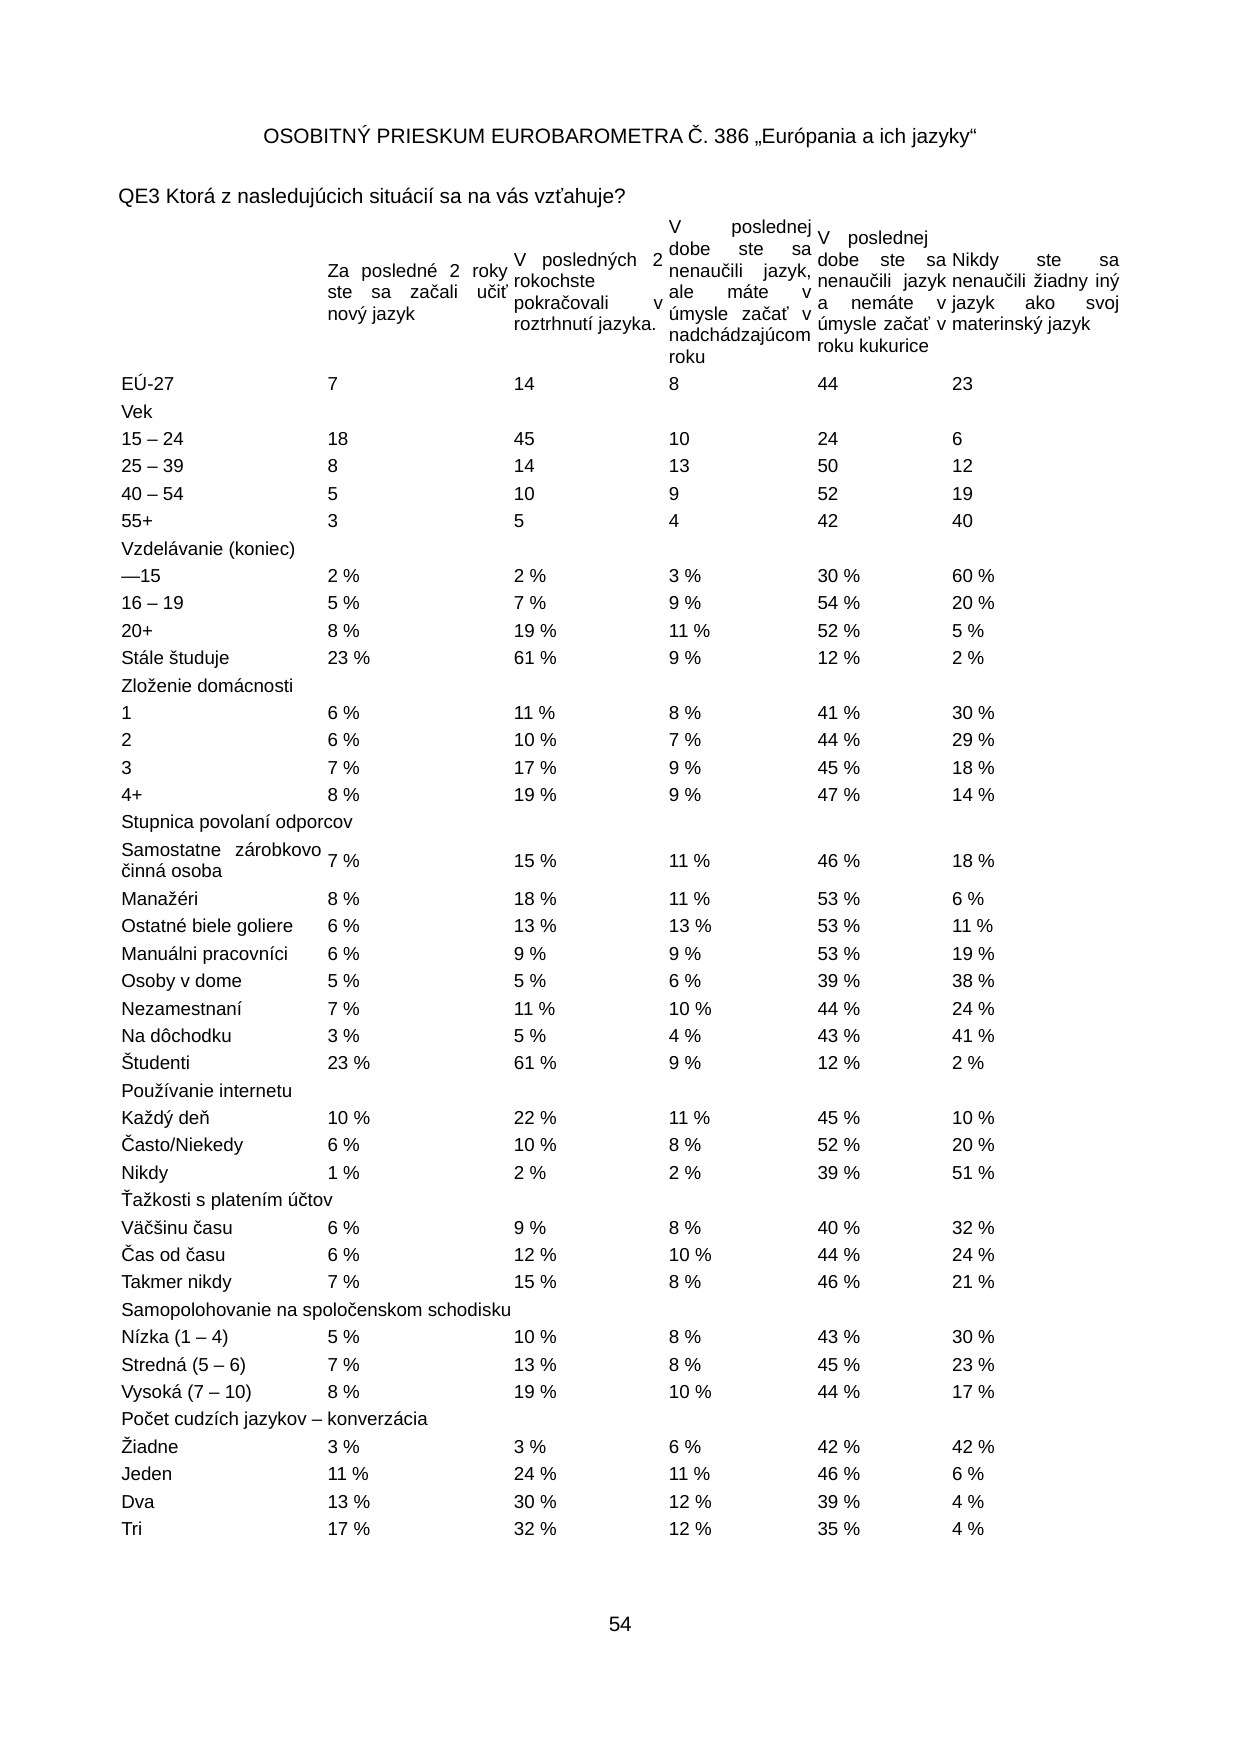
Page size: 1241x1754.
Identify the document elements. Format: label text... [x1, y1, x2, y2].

table_cell 18 [324, 425, 511, 452]
table_cell 6 % [324, 1214, 511, 1241]
table_cell 45 [511, 425, 666, 452]
table_cell 53 % [814, 912, 949, 939]
table_cell 51 % [949, 1159, 1122, 1186]
table_cell 17 % [949, 1378, 1122, 1405]
table_cell Študenti [118, 1049, 324, 1077]
table_cell Používanie internetu [118, 1077, 814, 1104]
table_cell 12 % [666, 1515, 814, 1542]
table_cell [949, 535, 1122, 562]
table_cell [814, 1077, 949, 1104]
table_cell 10 % [666, 1241, 814, 1268]
table_cell 40 – 54 [118, 480, 324, 507]
table_cell Dva [118, 1488, 324, 1515]
table_cell 44 [814, 370, 949, 397]
table_cell 11 % [666, 836, 814, 885]
table_cell 5 % [324, 967, 511, 994]
table_cell 17 % [324, 1515, 511, 1542]
table_cell 32 % [511, 1515, 666, 1542]
table_cell 41 % [814, 699, 949, 726]
table_cell 13 % [511, 1351, 666, 1378]
table_cell 19 % [511, 617, 666, 644]
table_cell 52 % [814, 617, 949, 644]
table_cell [814, 535, 949, 562]
table_cell 6 % [324, 912, 511, 939]
table_cell Stredná (5 – 6) [118, 1351, 324, 1378]
table_cell 44 % [814, 1241, 949, 1268]
table_cell 24 % [949, 994, 1122, 1022]
table_cell 52 % [814, 1131, 949, 1159]
table_cell 8 % [324, 1378, 511, 1405]
table_cell 3 % [511, 1433, 666, 1460]
table_cell 8 % [666, 699, 814, 726]
table_cell 13 % [324, 1488, 511, 1515]
table_cell 40 [949, 507, 1122, 534]
table_cell 30 % [949, 699, 1122, 726]
table_cell 6 % [324, 1131, 511, 1159]
table_header [118, 213, 324, 370]
table_cell 23 % [949, 1351, 1122, 1378]
table_cell Manuálni pracovníci [118, 940, 324, 967]
table_cell Na dôchodku [118, 1022, 324, 1049]
table_cell [949, 671, 1122, 699]
table_cell 8 % [666, 1323, 814, 1351]
table_cell 9 % [666, 940, 814, 967]
table_cell 6 % [324, 726, 511, 754]
table_cell Nezamestnaní [118, 994, 324, 1022]
table_cell 18 % [511, 885, 666, 912]
table_cell 3 % [324, 1022, 511, 1049]
table_cell 61 % [511, 644, 666, 671]
table_cell 11 % [511, 699, 666, 726]
table_cell 6 % [324, 1241, 511, 1268]
table_cell 39 % [814, 1159, 949, 1186]
table_cell 7 % [324, 836, 511, 885]
table_cell 6 [949, 425, 1122, 452]
table_cell 42 [814, 507, 949, 534]
table_cell 45 % [814, 1104, 949, 1131]
table_cell Počet cudzích jazykov – konverzácia [118, 1405, 814, 1433]
table_cell 6 % [949, 1460, 1122, 1487]
table_cell 60 % [949, 562, 1122, 589]
table_cell [949, 398, 1122, 425]
table_cell [814, 809, 949, 836]
table_cell 9 % [666, 589, 814, 617]
table_cell Takmer nikdy [118, 1268, 324, 1296]
table_cell Tri [118, 1515, 324, 1542]
table_cell 7 % [511, 589, 666, 617]
table_cell 21 % [949, 1268, 1122, 1296]
table_cell 3 % [666, 562, 814, 589]
table_cell 7 % [324, 754, 511, 781]
table_header V poslednej dobe ste sa nenaučili jazyk, ale máte v úmysle začať v nadchádzajúcom roku [666, 213, 814, 370]
table_cell 23 % [324, 1049, 511, 1077]
table_cell 7 [324, 370, 511, 397]
table_cell 30 % [814, 562, 949, 589]
table_cell 46 % [814, 836, 949, 885]
table_cell 2 % [324, 562, 511, 589]
table_cell 6 % [949, 885, 1122, 912]
table_cell 46 % [814, 1460, 949, 1487]
table_cell 8 % [666, 1214, 814, 1241]
table_cell 12 % [814, 1049, 949, 1077]
table_cell 8 % [666, 1351, 814, 1378]
table_cell 5 % [511, 967, 666, 994]
table_cell 12 [949, 452, 1122, 480]
table_cell 8 % [666, 1131, 814, 1159]
table_cell 2 % [511, 1159, 666, 1186]
table_cell Vysoká (7 – 10) [118, 1378, 324, 1405]
table_cell 42 % [949, 1433, 1122, 1460]
table_cell 13 % [666, 912, 814, 939]
table_cell 24 [814, 425, 949, 452]
table_cell 2 % [511, 562, 666, 589]
table_cell 39 % [814, 1488, 949, 1515]
table_cell 4 % [666, 1022, 814, 1049]
table_cell 9 % [666, 1049, 814, 1077]
table_header V poslednej dobe ste sa nenaučili jazyk a nemáte v úmysle začať v roku kukurice [814, 213, 949, 370]
table_cell 11 % [324, 1460, 511, 1487]
table_cell 6 % [324, 699, 511, 726]
table_cell 9 % [511, 940, 666, 967]
table_cell 19 % [511, 1378, 666, 1405]
table_cell Stále študuje [118, 644, 324, 671]
table_cell Samostatne zárobkovo činná osoba [118, 836, 324, 885]
table_cell 4 % [949, 1515, 1122, 1542]
table_cell 32 % [949, 1214, 1122, 1241]
table_cell 30 % [949, 1323, 1122, 1351]
table_cell 11 % [666, 1460, 814, 1487]
table_cell 18 % [949, 754, 1122, 781]
table_cell 35 % [814, 1515, 949, 1542]
table_cell 41 % [949, 1022, 1122, 1049]
table_cell 7 % [324, 994, 511, 1022]
table_cell EÚ-27 [118, 370, 324, 397]
table_cell [814, 1405, 949, 1433]
table_cell 54 % [814, 589, 949, 617]
table_cell 8 [324, 452, 511, 480]
table_cell Väčšinu času [118, 1214, 324, 1241]
table_cell 3 % [324, 1433, 511, 1460]
table_cell 6 % [666, 1433, 814, 1460]
table_cell 23 % [324, 644, 511, 671]
table_cell 30 % [511, 1488, 666, 1515]
table_cell 1 [118, 699, 324, 726]
table_cell 15 % [511, 1268, 666, 1296]
table_cell 12 % [511, 1241, 666, 1268]
table_cell 13 % [511, 912, 666, 939]
table_cell 5 [511, 507, 666, 534]
table_cell 16 – 19 [118, 589, 324, 617]
table_cell 2 % [949, 1049, 1122, 1077]
table_cell 2 % [949, 644, 1122, 671]
table_cell 47 % [814, 781, 949, 808]
table_cell 46 % [814, 1268, 949, 1296]
table_cell Vek [118, 398, 949, 425]
table_cell —15 [118, 562, 324, 589]
table_cell [949, 1296, 1122, 1323]
table_cell 45 % [814, 1351, 949, 1378]
table_cell 43 % [814, 1323, 949, 1351]
table_cell [949, 1405, 1122, 1433]
table_cell 7 % [324, 1268, 511, 1296]
table_cell 2 [118, 726, 324, 754]
table_cell Samopolohovanie na spoločenskom schodisku [118, 1296, 814, 1323]
table_cell 19 [949, 480, 1122, 507]
table_cell 5 % [324, 1323, 511, 1351]
table_cell 2 % [666, 1159, 814, 1186]
table_cell [814, 1296, 949, 1323]
table_cell 24 % [949, 1241, 1122, 1268]
table_cell [814, 671, 949, 699]
table_cell Stupnica povolaní odporcov [118, 809, 814, 836]
table_cell 40 % [814, 1214, 949, 1241]
table_cell 20+ [118, 617, 324, 644]
table_cell 4 [666, 507, 814, 534]
table_cell 8 % [324, 617, 511, 644]
table_cell 19 % [511, 781, 666, 808]
table_cell 8 % [666, 1268, 814, 1296]
table_header Za posledné 2 roky ste sa začali učiť nový jazyk [324, 213, 511, 370]
table_cell 17 % [511, 754, 666, 781]
table_cell Manažéri [118, 885, 324, 912]
table_cell Ťažkosti s platením účtov [118, 1186, 814, 1213]
table_cell 53 % [814, 885, 949, 912]
table_cell 10 % [949, 1104, 1122, 1131]
table_cell 10 [666, 425, 814, 452]
table_cell [949, 809, 1122, 836]
table_cell 10 % [666, 1378, 814, 1405]
table_cell Ostatné biele goliere [118, 912, 324, 939]
table_cell 6 % [666, 967, 814, 994]
table_cell 50 [814, 452, 949, 480]
table_cell 61 % [511, 1049, 666, 1077]
table_cell 13 [666, 452, 814, 480]
table_cell 22 % [511, 1104, 666, 1131]
table_cell 20 % [949, 1131, 1122, 1159]
table_cell 14 [511, 452, 666, 480]
table_cell 4+ [118, 781, 324, 808]
table_cell 11 % [666, 1104, 814, 1131]
table_cell 25 – 39 [118, 452, 324, 480]
table_cell 15 – 24 [118, 425, 324, 452]
table_cell [949, 1186, 1122, 1213]
table_cell 11 % [949, 912, 1122, 939]
table_cell 10 % [511, 1131, 666, 1159]
text QE3 Ktorá z nasledujúcich situácií sa na vás vzťahuje? [118, 183, 1122, 207]
table_cell 10 % [511, 1323, 666, 1351]
table_cell 7 % [324, 1351, 511, 1378]
table_cell 3 [118, 754, 324, 781]
table_cell 8 % [324, 885, 511, 912]
table_cell 5 % [949, 617, 1122, 644]
table_cell 24 % [511, 1460, 666, 1487]
table_cell 39 % [814, 967, 949, 994]
table_cell 53 % [814, 940, 949, 967]
table_cell 44 % [814, 1378, 949, 1405]
table_cell [949, 1077, 1122, 1104]
table_cell 10 % [511, 726, 666, 754]
table_cell 3 [324, 507, 511, 534]
table_header Nikdy ste sa nenaučili žiadny iný jazyk ako svoj materinský jazyk [949, 213, 1122, 370]
table_cell 43 % [814, 1022, 949, 1049]
table_cell 6 % [324, 940, 511, 967]
table_cell 4 % [949, 1488, 1122, 1515]
table_cell 9 [666, 480, 814, 507]
table_cell 7 % [666, 726, 814, 754]
table_cell 11 % [511, 994, 666, 1022]
table_cell Čas od času [118, 1241, 324, 1268]
table_cell 10 % [324, 1104, 511, 1131]
table_cell Osoby v dome [118, 967, 324, 994]
table_cell 9 % [666, 781, 814, 808]
table_cell 23 [949, 370, 1122, 397]
table_cell 5 % [324, 589, 511, 617]
table_header V posledných 2 rokochste pokračovali v roztrhnutí jazyka. [511, 213, 666, 370]
table_cell 9 % [511, 1214, 666, 1241]
table_cell 12 % [666, 1488, 814, 1515]
table_cell 5 [324, 480, 511, 507]
table_cell [814, 1186, 949, 1213]
table_cell 11 % [666, 885, 814, 912]
table_cell 5 % [511, 1022, 666, 1049]
table_cell 11 % [666, 617, 814, 644]
table_cell 52 [814, 480, 949, 507]
table_cell 8 % [324, 781, 511, 808]
table_cell Vzdelávanie (koniec) [118, 535, 814, 562]
table_cell 10 % [666, 994, 814, 1022]
table_cell 29 % [949, 726, 1122, 754]
table_cell 8 [666, 370, 814, 397]
table_cell Nízka (1 – 4) [118, 1323, 324, 1351]
table_cell 19 % [949, 940, 1122, 967]
table_cell 44 % [814, 994, 949, 1022]
table_cell 45 % [814, 754, 949, 781]
table_cell Často/Niekedy [118, 1131, 324, 1159]
table_cell 18 % [949, 836, 1122, 885]
table_cell 1 % [324, 1159, 511, 1186]
table_cell Každý deň [118, 1104, 324, 1131]
table_cell 15 % [511, 836, 666, 885]
table_cell 14 [511, 370, 666, 397]
table_cell 9 % [666, 644, 814, 671]
table_cell 20 % [949, 589, 1122, 617]
table_cell 55+ [118, 507, 324, 534]
table_cell Zloženie domácnosti [118, 671, 814, 699]
table_cell Nikdy [118, 1159, 324, 1186]
table_cell Jeden [118, 1460, 324, 1487]
table_cell 42 % [814, 1433, 949, 1460]
table_cell 10 [511, 480, 666, 507]
table_cell 38 % [949, 967, 1122, 994]
table_cell 14 % [949, 781, 1122, 808]
table_cell Žiadne [118, 1433, 324, 1460]
table_cell 9 % [666, 754, 814, 781]
table_cell 44 % [814, 726, 949, 754]
table_cell 12 % [814, 644, 949, 671]
